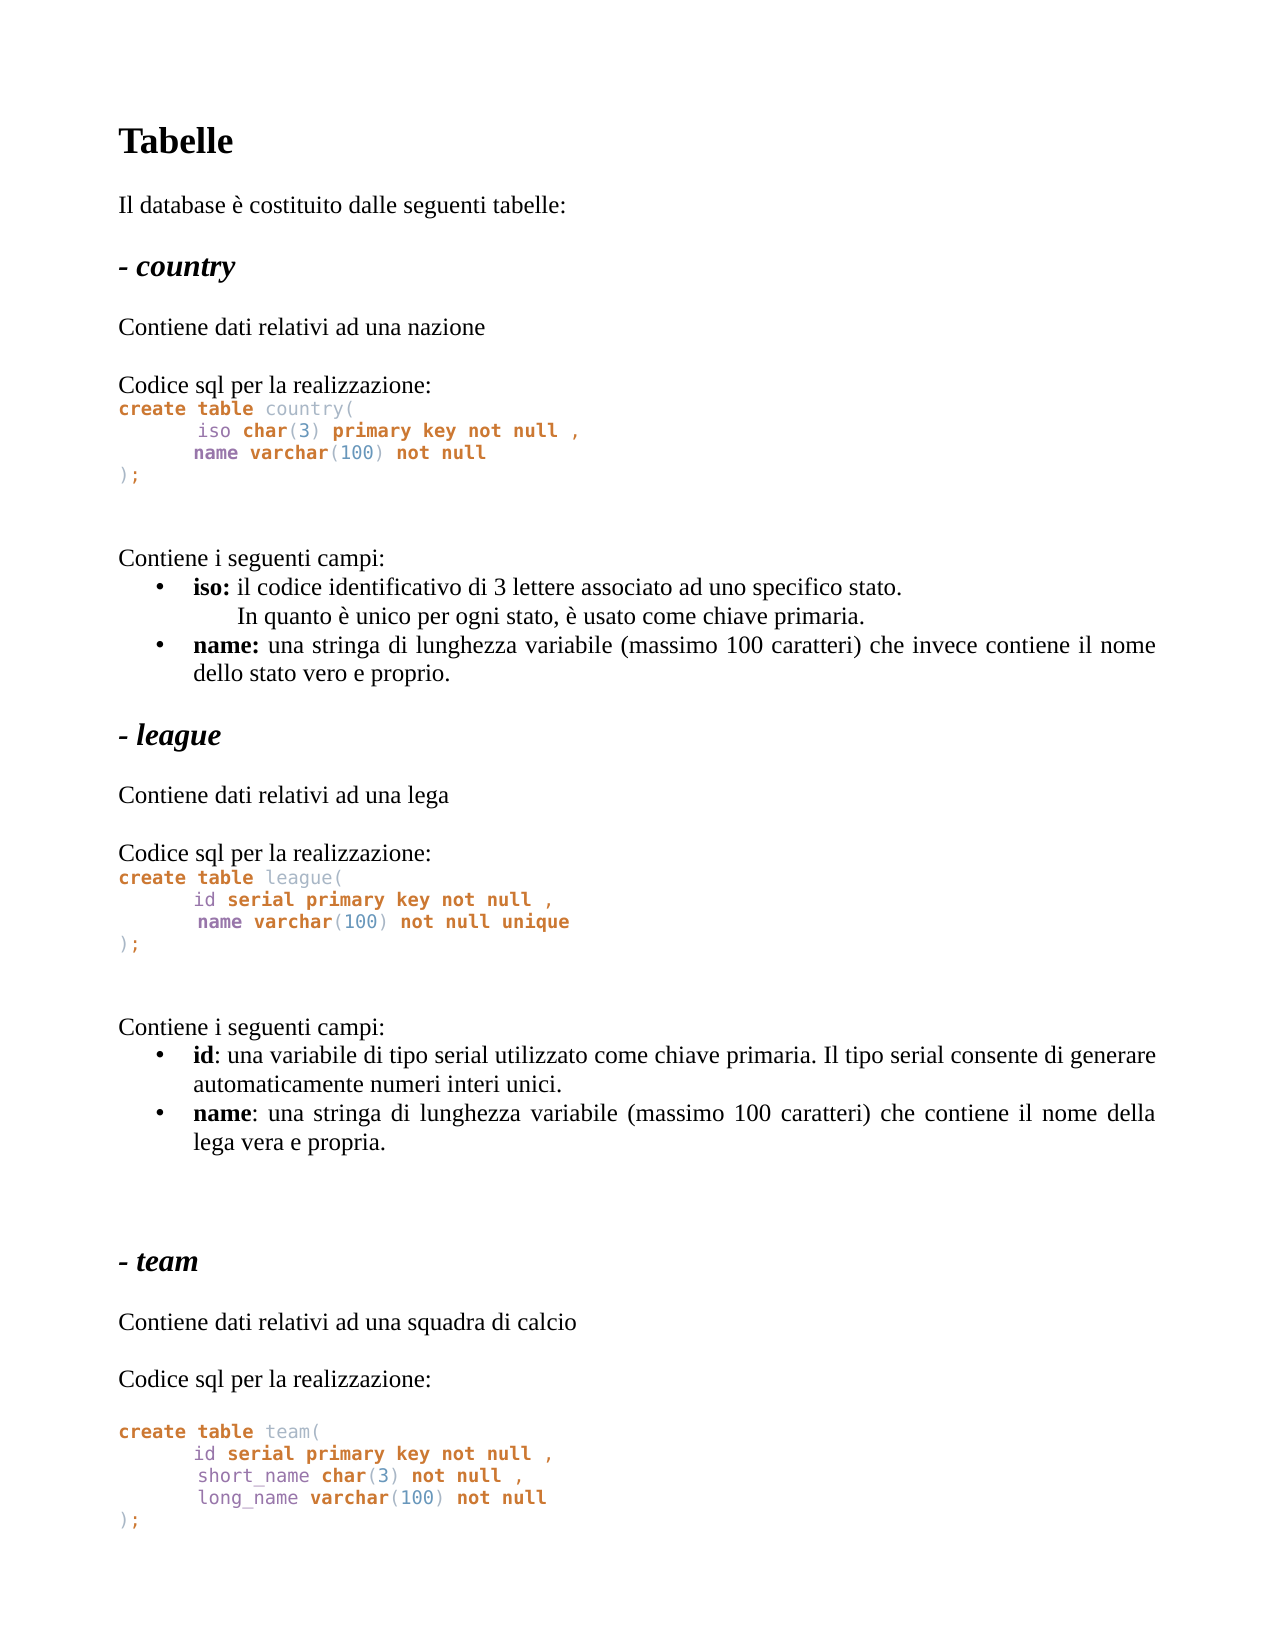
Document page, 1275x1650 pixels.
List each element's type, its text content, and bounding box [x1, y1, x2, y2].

text create table league( id serial primary key not null , name varchar(100) not null unique ); [118, 867, 1157, 954]
text Codice sql per la realizzazione: [118, 370, 1157, 398]
text create table country( iso char(3) primary key not null , name varchar(100) not null ); [118, 398, 1157, 486]
text - country [118, 247, 1157, 283]
text Contiene dati relativi ad una nazione [118, 312, 1157, 341]
list name: una stringa di lunghezza variabile (massimo 100 caratteri) che invece contiene il nome dello stato vero e proprio. [156, 630, 1157, 687]
text Contiene i seguenti campi: [118, 1012, 1157, 1041]
text Il database è costituito dalle seguenti tabelle: [118, 190, 1157, 219]
text Contiene dati relativi ad una squadra di calcio [118, 1307, 1157, 1335]
text Codice sql per la realizzazione: [118, 838, 1157, 867]
text Contiene i seguenti campi: [118, 543, 1157, 572]
list id: una variabile di tipo serial utilizzato come chiave primaria. Il tipo serial consente di generare automaticamente numeri interi unici. [156, 1041, 1157, 1098]
list name: una stringa di lunghezza variabile (massimo 100 caratteri) che contiene il nome della lega vera e propria. [156, 1098, 1157, 1156]
text Codice sql per la realizzazione: [118, 1364, 1157, 1393]
text - league [118, 716, 1157, 752]
text Contiene dati relativi ad una lega [118, 781, 1157, 809]
text create table team( id serial primary key not null , short_name char(3) not null , long_name varchar(100) not null ); [118, 1422, 1157, 1531]
text Tabelle [118, 118, 1157, 161]
list In quanto è unico per ogni stato, è usato come chiave primaria. [193, 601, 1157, 630]
text - team [118, 1242, 1157, 1278]
list iso: il codice identificativo di 3 lettere associato ad uno specifico stato. [156, 572, 1157, 601]
